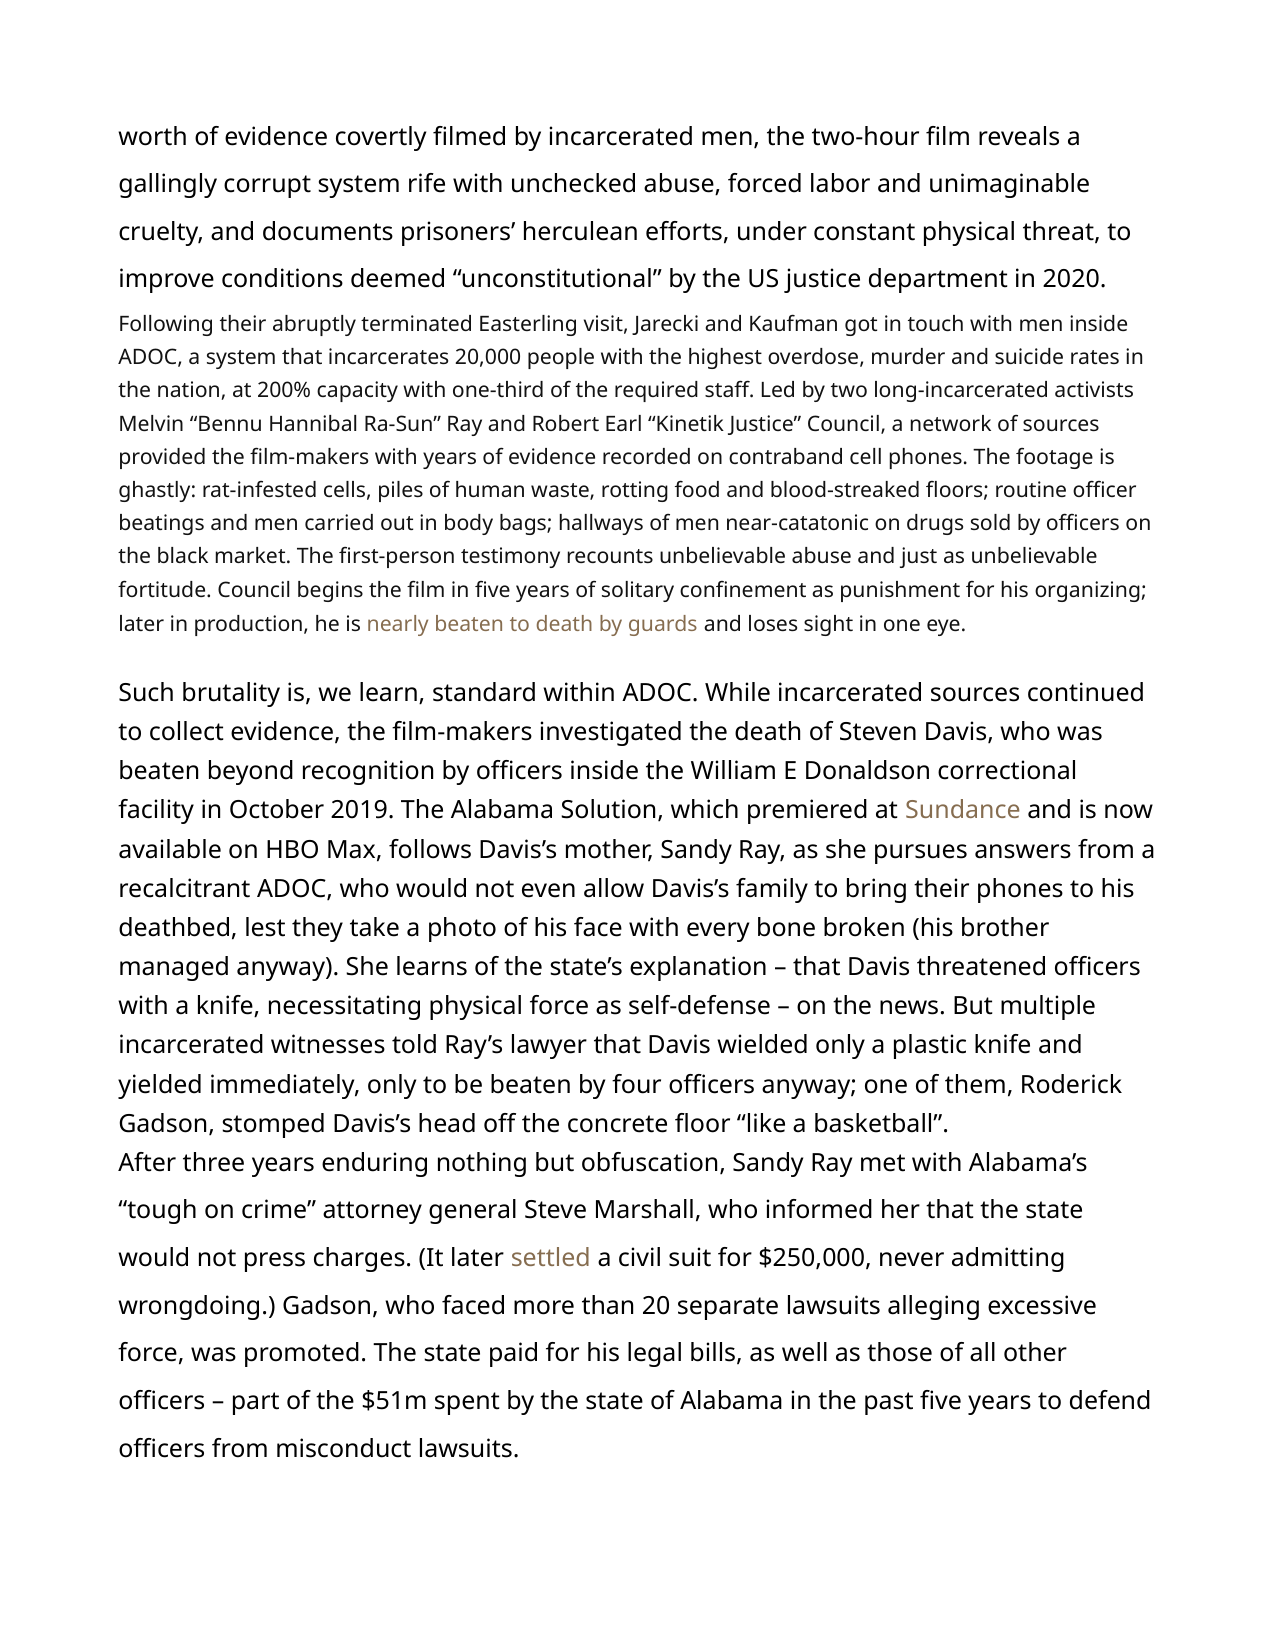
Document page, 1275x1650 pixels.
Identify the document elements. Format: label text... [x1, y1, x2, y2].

text Following their abruptly terminated Easterling visit, Jarecki and Kaufman got in touch with men inside ADOC, a system that incarcerates 20,000 people with the highest overdose, murder and suicide rates in the nation, at 200% capacity with one-third of the required staff. Led by two long-incarcerated activists Melvin “Bennu Hannibal Ra-Sun” Ray and Robert Earl “Kinetik Justice” Council, a network of sources provided the film-makers with years of evidence recorded on contraband cell phones. The footage is ghastly: rat-infested cells, piles of human waste, rotting food and blood-streaked floors; routine officer beatings and men carried out in body bags; hallways of men near-catatonic on drugs sold by officers on the black market. The first-person testimony recounts unbelievable abuse and just as unbelievable fortitude. Council begins the film in five years of solitary confinement as punishment for his organizing; later in production, he is nearly beaten to death by guards and loses sight in one eye. [118, 308, 1157, 637]
text worth of evidence covertly filmed by incarcerated men, the two-hour film reveals a gallingly corrupt system rife with unchecked abuse, forced labor and unimaginable cruelty, and documents prisoners’ herculean efforts, under constant physical threat, to improve conditions deemed “unconstitutional” by the US justice department in 2020. [118, 118, 1157, 295]
text After three years enduring nothing but obfuscation, Sandy Ray met with Alabama’s “tough on crime” attorney general Steve Marshall, who informed her that the state would not press charges. (It later settled a civil suit for $250,000, never admitting wrongdoing.) Gadson, who faced more than 20 separate lawsuits alleging excessive force, was promoted. The state paid for his legal bills, as well as those of all other officers – part of the $51m spent by the state of Alabama in the past five years to defend officers from misconduct lawsuits. [118, 1144, 1157, 1464]
text Such brutality is, we learn, standard within ADOC. While incarcerated sources continued to collect evidence, the film-makers investigated the death of Steven Davis, who was beaten beyond recognition by officers inside the William E Donaldson correctional facility in October 2019. The Alabama Solution, which premiered at Sundance and is now available on HBO Max, follows Davis’s mother, Sandy Ray, as she pursues answers from a recalcitrant ADOC, who would not even allow Davis’s family to bring their phones to his deathbed, lest they take a photo of his face with every bone broken (his brother managed anyway). She learns of the state’s explanation – that Davis threatened officers with a knife, necessitating physical force as self-defense – on the news. But multiple incarcerated witnesses told Ray’s lawyer that Davis wielded only a plastic knife and yielded immediately, only to be beaten by four officers anyway; one of them, Roderick Gadson, stomped Davis’s head off the concrete floor “like a basketball”. [118, 674, 1157, 1139]
